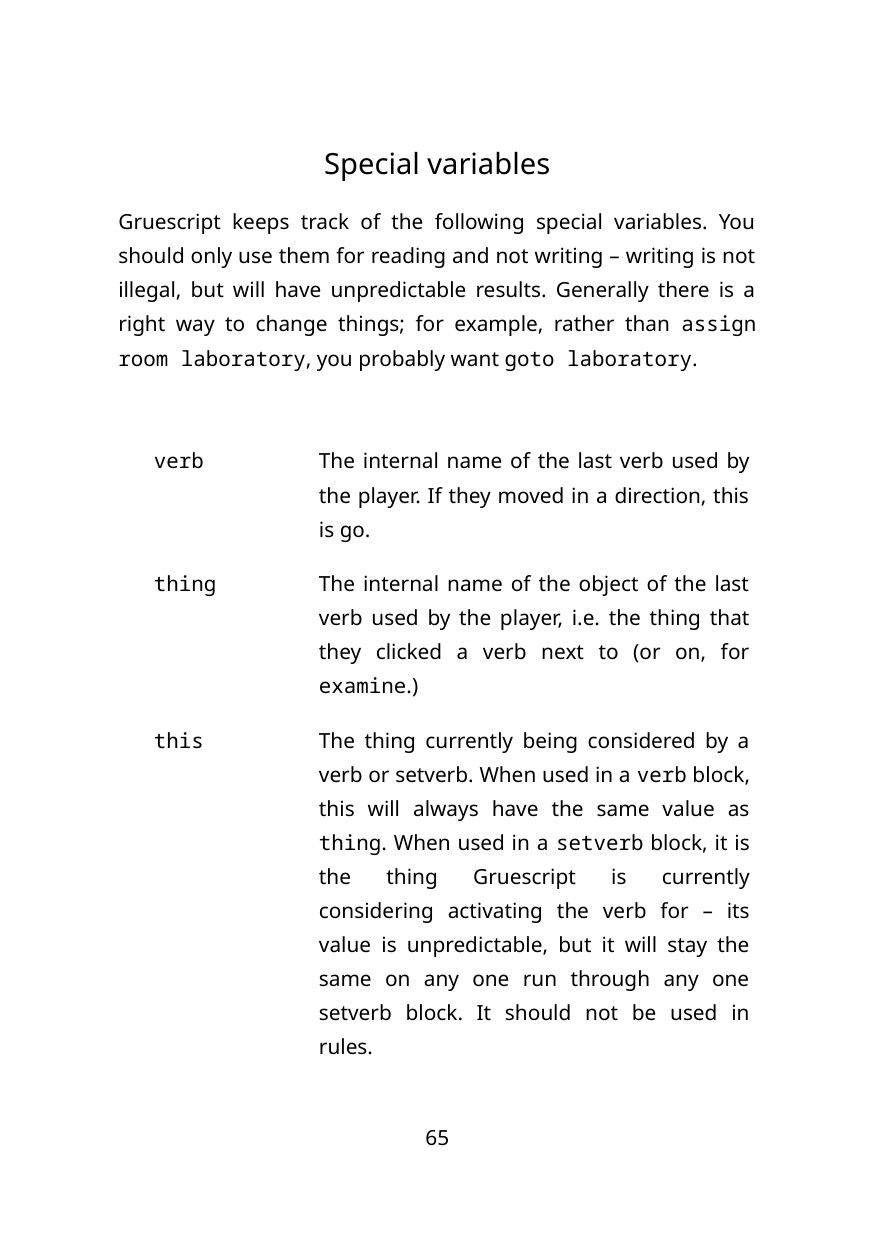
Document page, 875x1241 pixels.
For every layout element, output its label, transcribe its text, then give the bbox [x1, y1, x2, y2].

table_cell The thing currently being considered by a verb or setverb. When used in a verb block, this will always have the same value as thing. When used in a setverb block, it is the thing Gruescript is currently considering activating the verb for – its value is unpredictable, but it will stay the same on any one run through any one setverb block. It should not be used in rules. [313, 720, 756, 1081]
table_header The internal name of the last verb used by the player. If they moved in a direction, this is go. [313, 441, 756, 563]
subtitle Special variables [118, 143, 756, 183]
table_cell this [118, 720, 313, 1081]
text Gruescript keeps track of the following special variables. You should only use them for reading and not writing – writing is not illegal, but will have unpredictable results. Generally there is a right way to change things; for example, rather than assign room laboratory, you probably want goto laboratory. [118, 207, 756, 372]
table_header verb [118, 441, 313, 563]
table_cell The internal name of the object of the last verb used by the player, i.e. the thing that they clicked a verb next to (or on, for examine.) [313, 564, 756, 720]
table_cell thing [118, 564, 313, 720]
